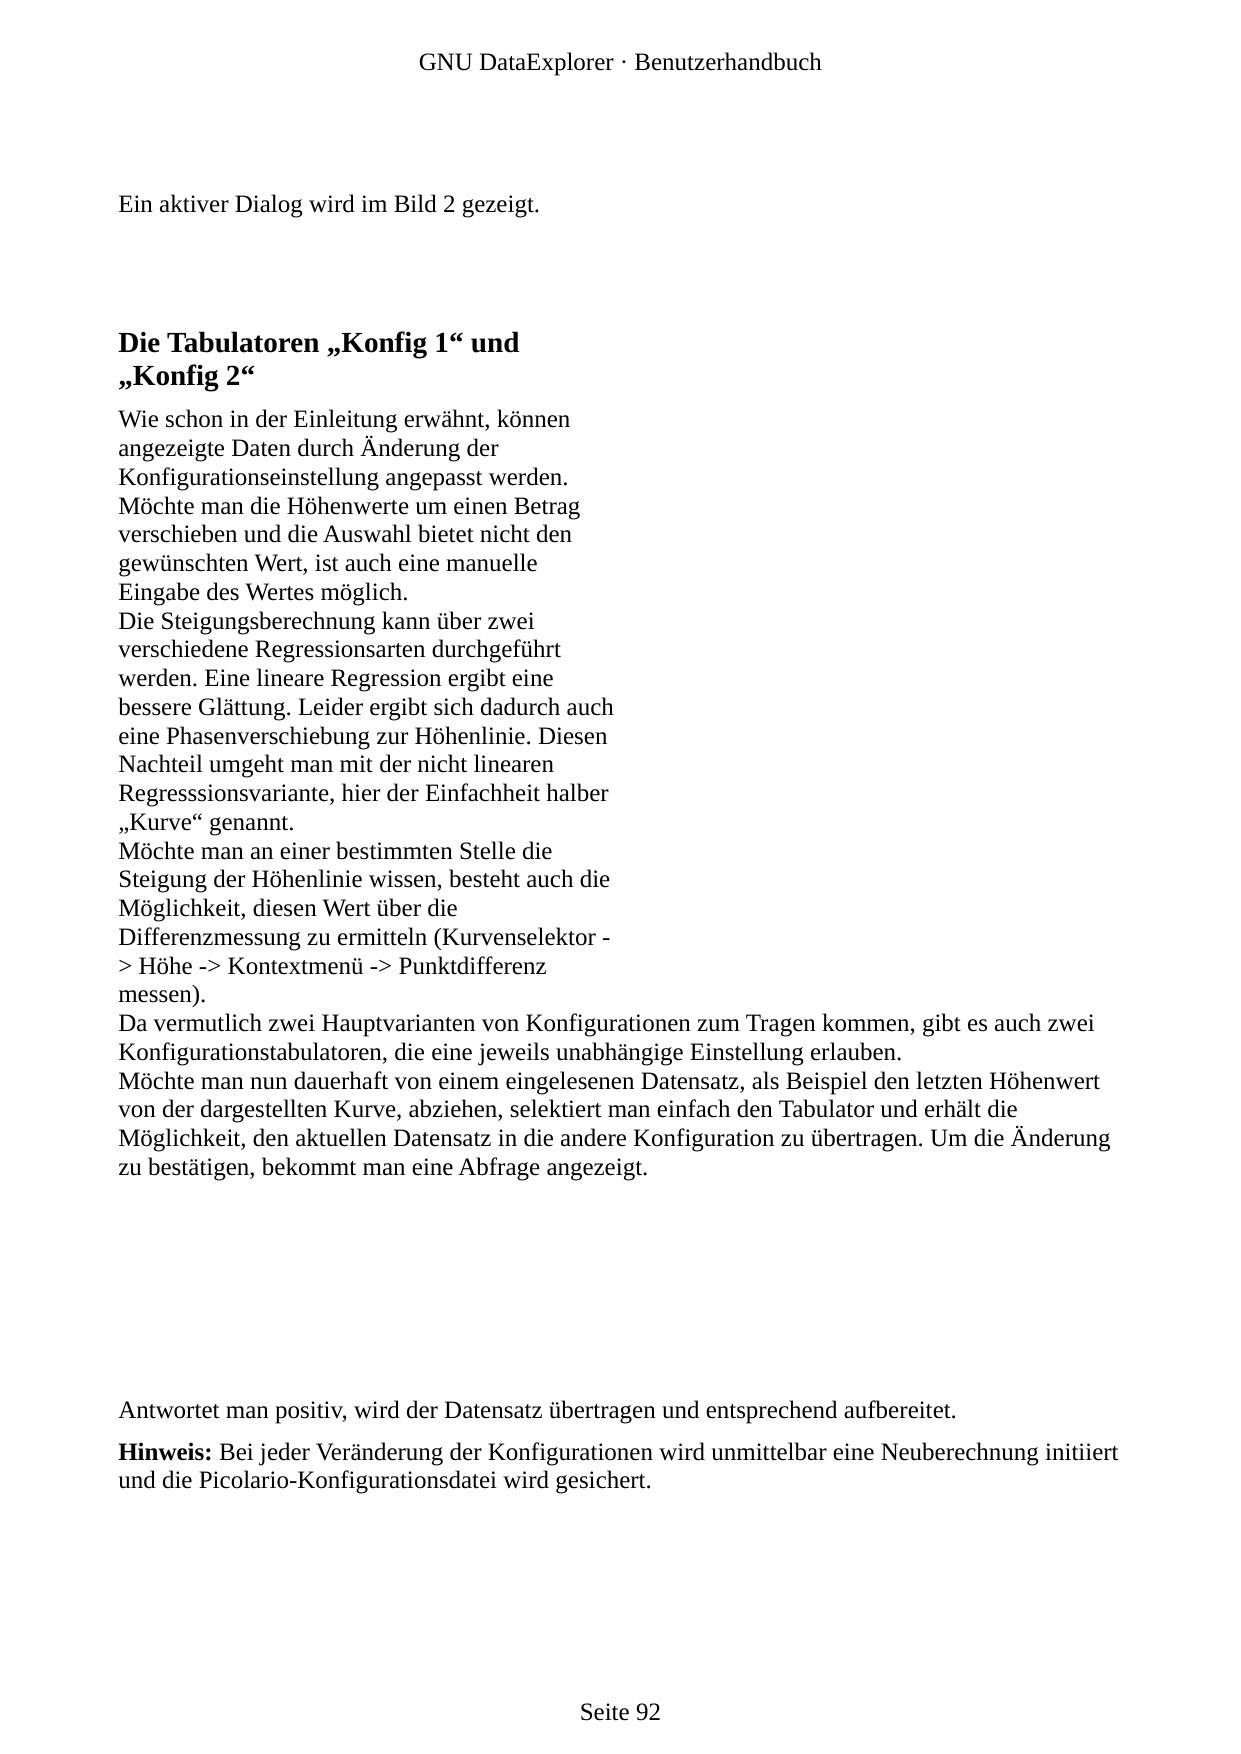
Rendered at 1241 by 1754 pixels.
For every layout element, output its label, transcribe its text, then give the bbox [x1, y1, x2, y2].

text Wie schon in der Einleitung erwähnt, können angezeigte Daten durch Änderung der Konfigurationseinstellung angepasst werden. Möchte man die Höhenwerte um einen Betrag verschieben und die Auswahl bietet nicht den gewünschten Wert, ist auch eine manuelle Eingabe des Wertes möglich. Die Steigungsberechnung kann über zwei verschiedene Regressionsarten durchgeführt werden. Eine lineare Regression ergibt eine bessere Glättung. Leider ergibt sich dadurch auch eine Phasenverschiebung zur Höhenlinie. Diesen Nachteil umgeht man mit der nicht linearen Regresssionsvariante, hier der Einfachheit halber „Kurve“ genannt. Möchte man an einer bestimmten Stelle die Steigung der Höhenlinie wissen, besteht auch die Möglichkeit, diesen Wert über die Differenzmessung zu ermitteln (Kurvenselektor -> Höhe -> Kontextmenü -> Punktdifferenz messen). Da vermutlich zwei Hauptvarianten von Konfigurationen zum Tragen kommen, gibt es auch zwei Konfigurationstabulatoren, die eine jeweils unabhängige Einstellung erlauben. Möchte man nun dauerhaft von einem eingelesenen Datensatz, als Beispiel den letzten Höhenwert von der dargestellten Kurve, abziehen, selektiert man einfach den Tabulator und erhält die Möglichkeit, den aktuellen Datensatz in die andere Konfiguration zu übertragen. Um die Änderung zu bestätigen, bekommt man eine Abfrage angezeigt. [118, 404, 1122, 1181]
text Hinweis: Bei jeder Veränderung der Konfigurationen wird unmittelbar eine Neuberechnung initiiert und die Picolario-Konfigurationsdatei wird gesichert. [118, 1437, 1122, 1494]
text Ein aktiver Dialog wird im Bild 2 gezeigt. [118, 189, 1122, 217]
subtitle Die Tabulatoren „Konfig 1“ und „Konfig 2“ [118, 325, 1122, 392]
text Antwortet man positiv, wird der Datensatz übertragen und entsprechend aufbereitet. [118, 1395, 1122, 1424]
